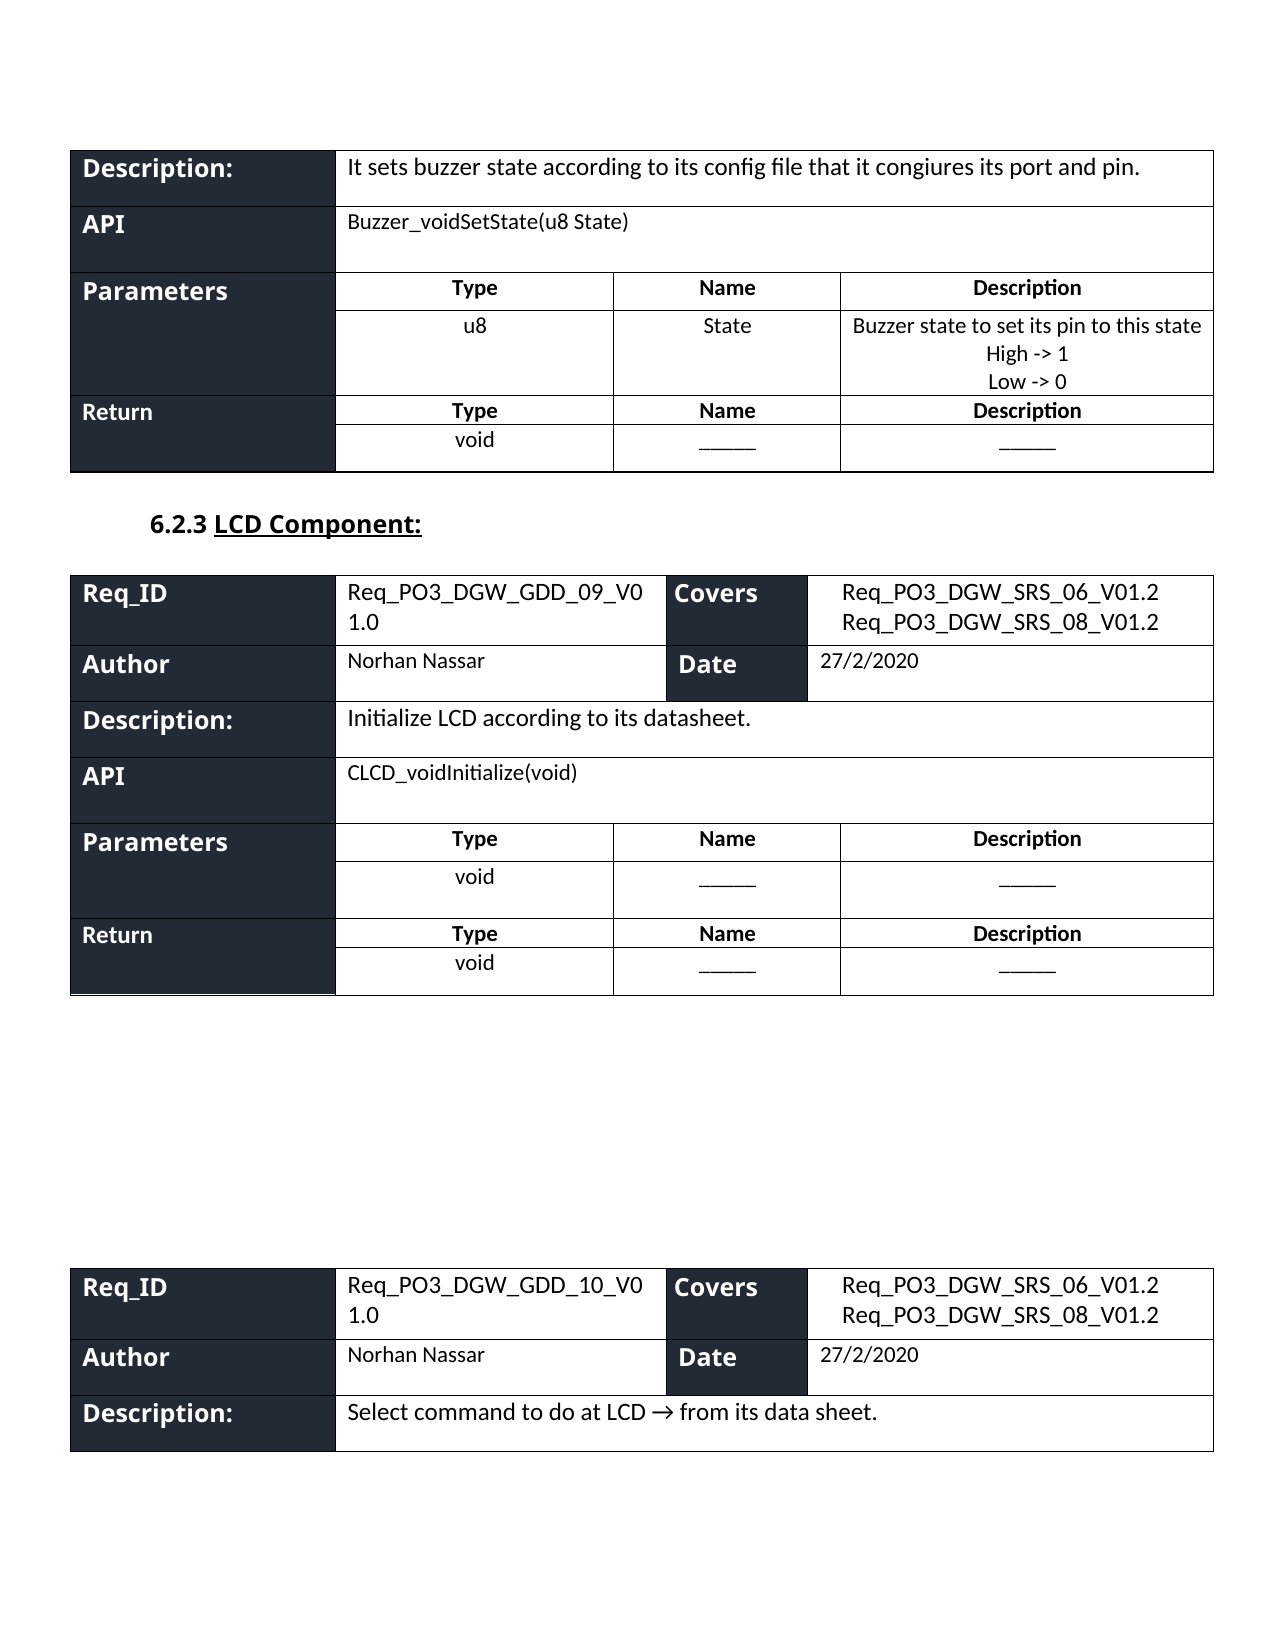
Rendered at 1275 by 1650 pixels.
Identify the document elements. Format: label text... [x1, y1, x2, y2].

table_cell _____ [614, 425, 840, 471]
table_cell Type [336, 396, 613, 424]
table_cell State [614, 311, 840, 395]
table_cell Norhan Nassar [336, 646, 666, 701]
table_cell API [71, 758, 335, 823]
table_cell _____ [614, 862, 840, 918]
table_cell Description: [71, 151, 335, 206]
table_cell u8 [336, 311, 613, 395]
table_cell Description [841, 396, 1213, 424]
table_header Req_PO3_DGW_SRS_06_V01.2 Req_PO3_DGW_SRS_08_V01.2 [841, 1269, 1213, 1339]
text 6.2.3 LCD Component: [150, 506, 1125, 541]
table_cell Description [841, 273, 1213, 310]
table_header Req_PO3_DGW_GDD_09_V01.0 [336, 576, 666, 645]
table_cell Type [336, 919, 613, 947]
table_cell 27/2/2020 [808, 1340, 1213, 1395]
table_cell API [71, 207, 335, 272]
table_cell Name [614, 824, 840, 861]
table_cell _____ [841, 425, 1213, 471]
table_header Req_ID [71, 1269, 335, 1339]
table_cell Buzzer state to set its pin to this state High -> 1 Low -> 0 [841, 311, 1213, 395]
table_cell Return [71, 396, 335, 471]
table_header Req_ID [71, 576, 335, 645]
table_cell Type [336, 824, 613, 861]
table_cell Norhan Nassar [336, 1340, 666, 1395]
table_header Req_PO3_DGW_SRS_06_V01.2 Req_PO3_DGW_SRS_08_V01.2 [841, 576, 1213, 645]
table_cell Author [71, 1340, 335, 1395]
table_cell Date [667, 646, 807, 701]
table_cell void [336, 948, 613, 994]
table_header Covers [667, 1269, 807, 1339]
table_cell Buzzer_voidSetState(u8 State) [336, 207, 1213, 272]
table_cell Initialize LCD according to its datasheet. [336, 702, 1213, 757]
table_cell void [336, 862, 613, 918]
table_header Req_PO3_DGW_GDD_10_V01.0 [336, 1269, 666, 1339]
table_cell Author [71, 646, 335, 701]
table_header Covers [667, 576, 807, 645]
table_header [808, 576, 841, 645]
table_cell CLCD_voidInitialize(void) [336, 758, 1213, 823]
table_cell 27/2/2020 [808, 646, 1213, 701]
table_cell Return [71, 919, 335, 994]
table_cell Parameters [71, 273, 335, 395]
table_cell void [336, 425, 613, 471]
table_cell Description [841, 919, 1213, 947]
table_cell Parameters [71, 824, 335, 918]
table_cell Name [614, 273, 840, 310]
table_cell It sets buzzer state according to its config file that it congiures its port and pin. [336, 151, 1213, 206]
table_cell Name [614, 396, 840, 424]
table_header [808, 1269, 841, 1339]
table_cell Description: [71, 1396, 335, 1451]
table_cell Type [336, 273, 613, 310]
table_cell _____ [841, 862, 1213, 918]
table_cell Description [841, 824, 1213, 861]
table_cell Name [614, 919, 840, 947]
table_cell Description: [71, 702, 335, 757]
table_cell Select command to do at LCD → from its data sheet. [336, 1396, 1213, 1451]
table_cell _____ [614, 948, 840, 994]
table_cell _____ [841, 948, 1213, 994]
table_cell Date [667, 1340, 807, 1395]
